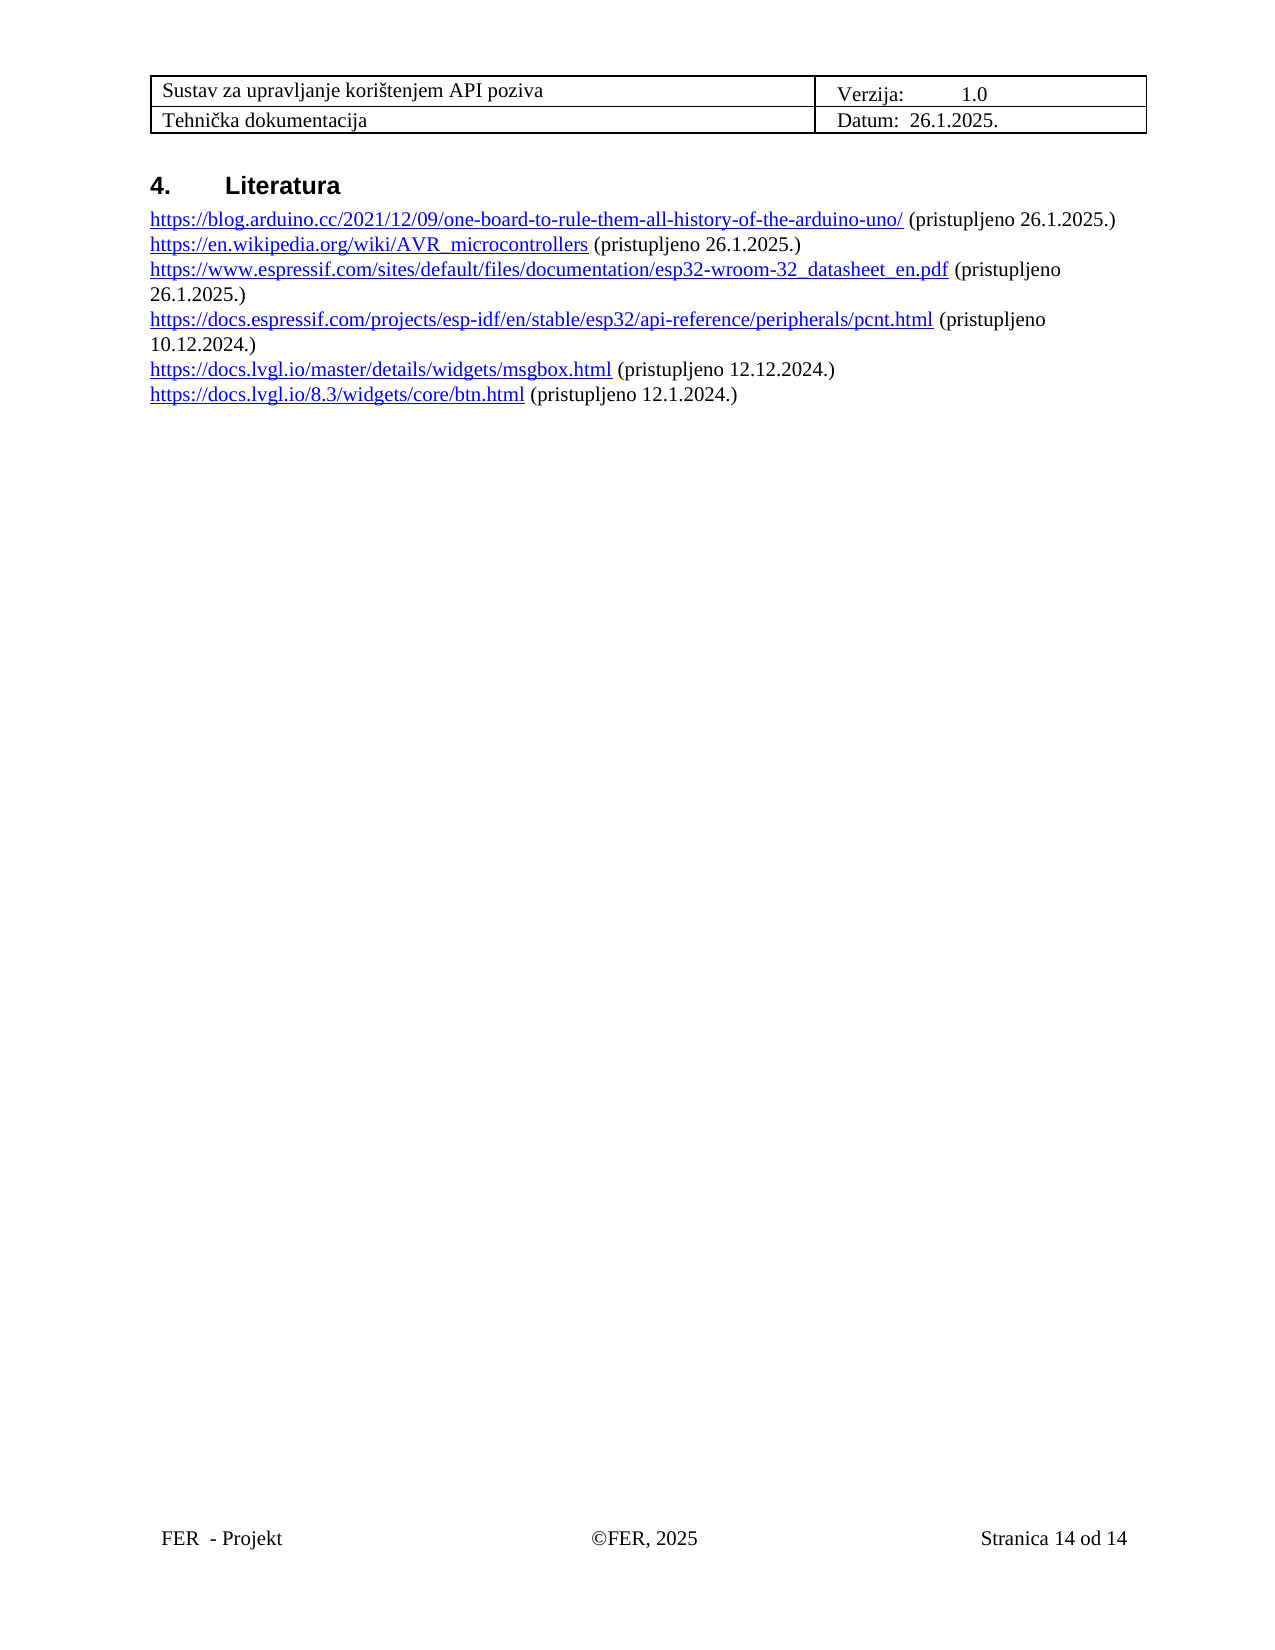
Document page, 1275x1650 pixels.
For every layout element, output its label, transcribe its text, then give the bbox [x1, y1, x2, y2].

text https://en.wikipedia.org/wiki/AVR_microcontrollers (pristupljeno 26.1.2025.) [150, 231, 1125, 256]
subtitle Literatura [150, 171, 1125, 200]
text https://www.espressif.com/sites/default/files/documentation/esp32-wroom-32_datasheet_en.pdf (pristupljeno 26.1.2025.) [150, 256, 1125, 306]
text https://docs.lvgl.io/master/details/widgets/msgbox.html (pristupljeno 12.12.2024.) [150, 356, 1125, 381]
text https://docs.lvgl.io/8.3/widgets/core/btn.html (pristupljeno 12.1.2024.) [150, 381, 1125, 406]
text https://blog.arduino.cc/2021/12/09/one-board-to-rule-them-all-history-of-the-arduino-uno/ (pristupljeno 26.1.2025.) [150, 206, 1125, 231]
text https://docs.espressif.com/projects/esp-idf/en/stable/esp32/api-reference/peripherals/pcnt.html (pristupljeno 10.12.2024.) [150, 306, 1125, 356]
